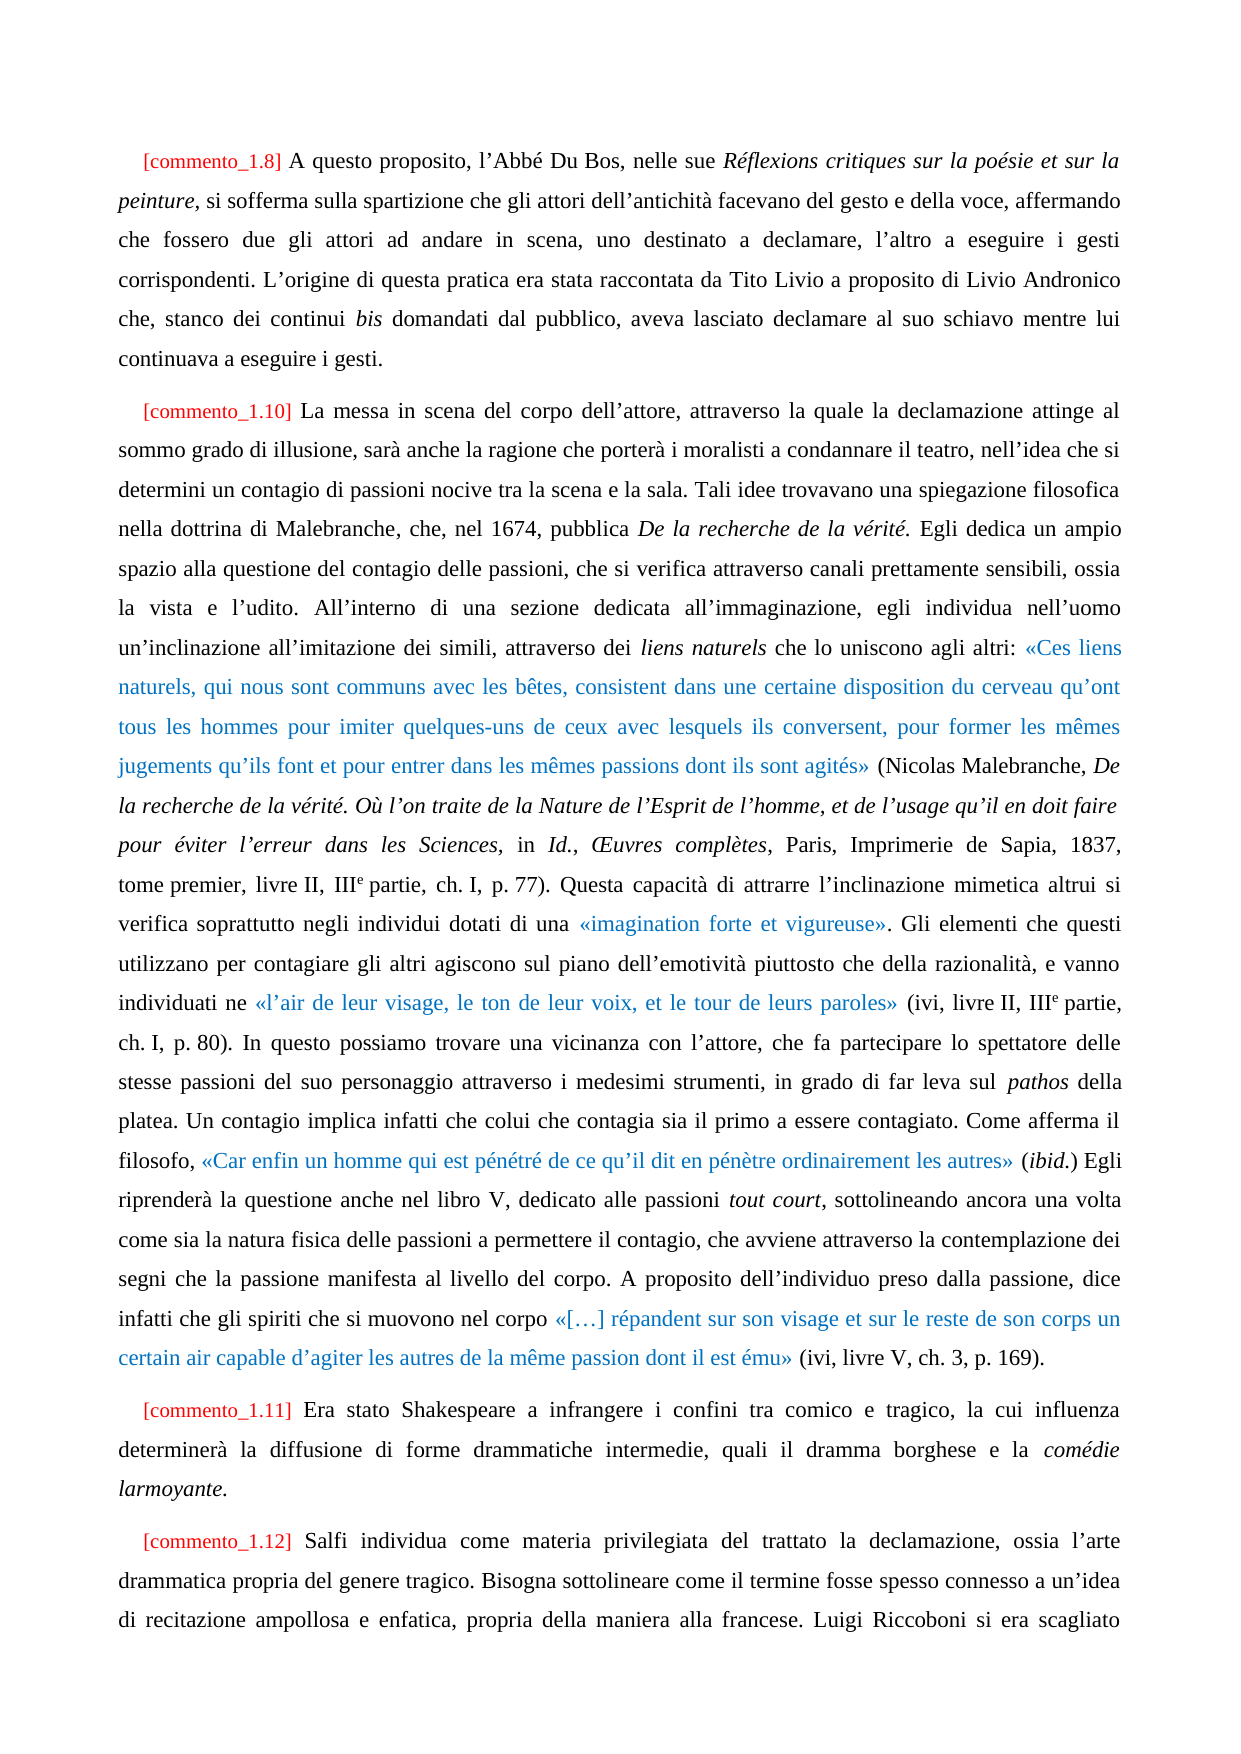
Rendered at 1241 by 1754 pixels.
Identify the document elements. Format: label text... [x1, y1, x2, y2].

text [commento_1.8] A questo proposito, l’Abbé Du Bos, nelle sue Réflexions critiques sur la poésie et sur la peinture, si sofferma sulla spartizione che gli attori dell’antichità facevano del gesto e della voce, affermando che fossero due gli attori ad andare in scena, uno destinato a declamare, l’altro a eseguire i gesti corrispondenti. L’origine di questa pratica era stata raccontata da Tito Livio a proposito di Livio Andronico che, stanco dei continui bis domandati dal pubblico, aveva lasciato declamare al suo schiavo mentre lui continuava a eseguire i gesti. [118, 148, 1122, 371]
text [commento_1.11] Era stato Shakespeare a infrangere i confini tra comico e tragico, la cui influenza determinerà la diffusione di forme drammatiche intermedie, quali il dramma borghese e la comédie larmoyante. [118, 1396, 1122, 1502]
text [commento_1.10] La messa in scena del corpo dell’attore, attraverso la quale la declamazione attinge al sommo grado di illusione, sarà anche la ragione che porterà i moralisti a condannare il teatro, nell’idea che si determini un contagio di passioni nocive tra la scena e la sala. Tali idee trovavano una spiegazione filosofica nella dottrina di Malebranche, che, nel 1674, pubblica De la recherche de la vérité. Egli dedica un ampio spazio alla questione del contagio delle passioni, che si verifica attraverso canali prettamente sensibili, ossia la vista e l’udito. All’interno di una sezione dedicata all’immaginazione, egli individua nell’uomo un’inclinazione all’imitazione dei simili, attraverso dei liens naturels che lo uniscono agli altri: «Ces liens naturels, qui nous sont communs avec les bêtes, consistent dans une certaine disposition du cerveau qu’ont tous les hommes pour imiter quelques-uns de ceux avec lesquels ils conversent, pour former les mêmes jugements qu’ils font et pour entrer dans les mêmes passions dont ils sont agités» (Nicolas Malebranche, De la recherche de la vérité. Où l’on traite de la Nature de l’Esprit de l’homme, et de l’usage qu’il en doit faire pour éviter l’erreur dans les Sciences, in Id., Œuvres complètes, Paris, Imprimerie de Sapia, 1837, tome premier, livre II, IIIe partie, ch. I, p. 77). Questa capacità di attrarre l’inclinazione mimetica altrui si verifica soprattutto negli individui dotati di una «imagination forte et vigureuse». Gli elementi che questi utilizzano per contagiare gli altri agiscono sul piano dell’emotività piuttosto che della razionalità, e vanno individuati ne «l’air de leur visage, le ton de leur voix, et le tour de leurs paroles» (ivi, livre II, IIIe partie, ch. I, p. 80). In questo possiamo trovare una vicinanza con l’attore, che fa partecipare lo spettatore delle stesse passioni del suo personaggio attraverso i medesimi strumenti, in grado di far leva sul pathos della platea. Un contagio implica infatti che colui che contagia sia il primo a essere contagiato. Come afferma il filosofo, «Car enfin un homme qui est pénétré de ce qu’il dit en pénètre ordinairement les autres» (ibid.) Egli riprenderà la questione anche nel libro V, dedicato alle passioni tout court, sottolineando ancora una volta come sia la natura fisica delle passioni a permettere il contagio, che avviene attraverso la contemplazione dei segni che la passione manifesta al livello del corpo. A proposito dell’individuo preso dalla passione, dice infatti che gli spiriti che si muovono nel corpo «[…] répandent sur son visage et sur le reste de son corps un certain air capable d’agiter les autres de la même passion dont il est ému» (ivi, livre V, ch. 3, p. 169). [118, 397, 1122, 1371]
text [commento_1.12] Salfi individua come materia privilegiata del trattato la declamazione, ossia l’arte drammatica propria del genere tragico. Bisogna sottolineare come il termine fosse spesso connesso a un’idea di recitazione ampollosa e enfatica, propria della maniera alla francese. Luigi Riccoboni si era scagliato [118, 1527, 1122, 1633]
